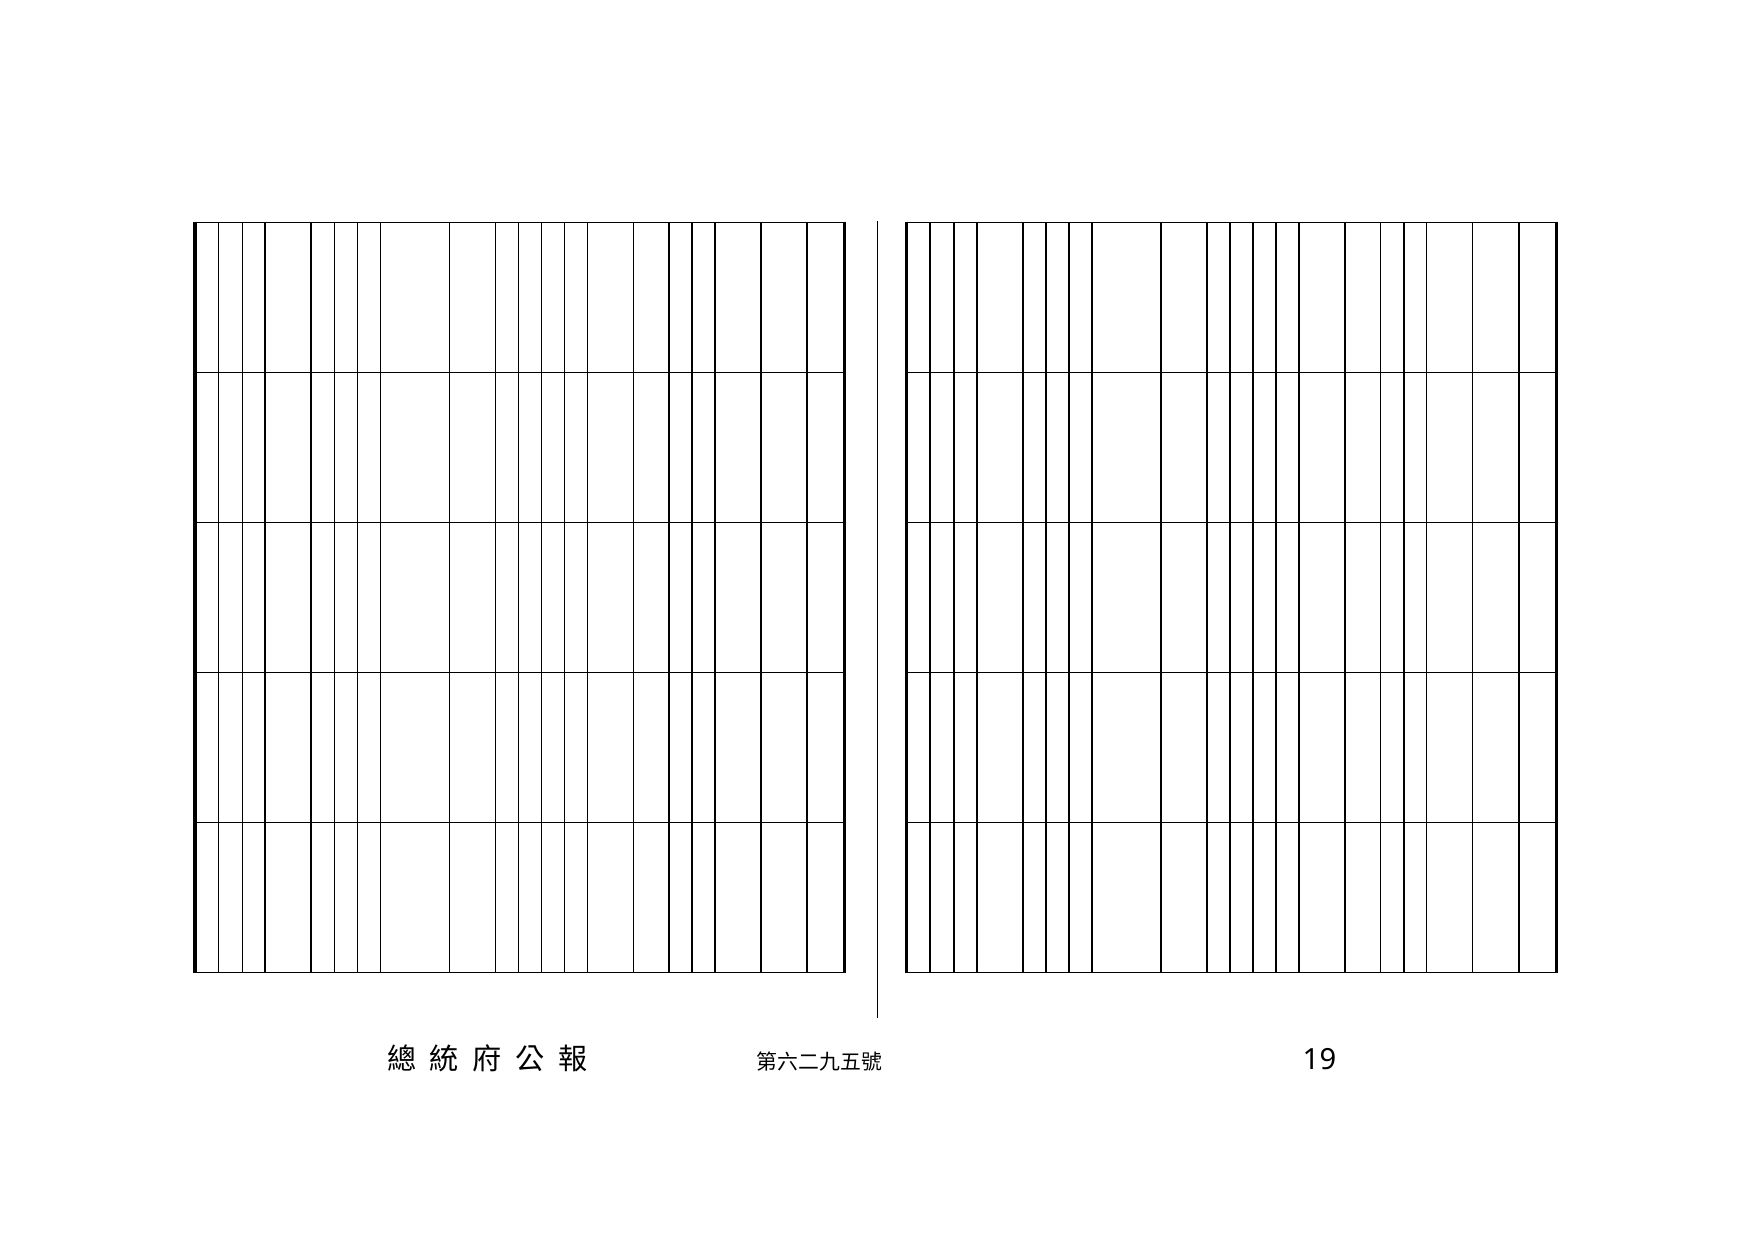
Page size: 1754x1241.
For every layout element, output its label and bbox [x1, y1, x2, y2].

table_cell [1184, 673, 1206, 822]
table_cell [716, 823, 738, 972]
table_cell [978, 523, 1000, 672]
table_cell [1093, 223, 1115, 372]
table_cell [693, 823, 714, 972]
table_cell [978, 373, 1000, 522]
table_cell [1024, 823, 1045, 972]
table_cell [1277, 373, 1298, 522]
table_cell [1346, 673, 1380, 822]
table_cell [978, 673, 1000, 822]
table_cell [1231, 223, 1252, 372]
table_cell [312, 223, 334, 372]
table_cell [1520, 523, 1555, 672]
table_cell [1254, 823, 1275, 972]
table_cell [1346, 223, 1380, 372]
table_cell [1231, 523, 1252, 672]
table_cell [1047, 823, 1068, 972]
table_cell [955, 523, 976, 672]
table_cell [381, 673, 403, 822]
table_cell [670, 373, 691, 522]
table_cell [1208, 673, 1229, 822]
table_cell [1070, 823, 1091, 972]
table_cell [266, 673, 288, 822]
table_cell [1450, 223, 1472, 372]
table_cell [1162, 523, 1184, 672]
table_cell [219, 523, 242, 672]
table_cell [496, 373, 518, 522]
table_cell [1427, 373, 1450, 522]
table_cell [716, 673, 738, 822]
table_cell [611, 523, 633, 672]
table_cell [1184, 823, 1206, 972]
table_cell [312, 823, 334, 972]
table_cell [1277, 223, 1298, 372]
table_cell [738, 673, 760, 822]
table_cell [542, 523, 564, 672]
table_cell [908, 823, 929, 972]
table_cell [335, 673, 357, 822]
table_cell [762, 373, 784, 522]
table_cell [670, 523, 691, 672]
table_cell [496, 673, 518, 822]
table_cell [1138, 373, 1160, 522]
table_cell [1405, 823, 1426, 972]
table_cell [1184, 373, 1206, 522]
table_cell [1450, 523, 1472, 672]
table_cell [762, 223, 784, 372]
table_cell [784, 673, 806, 822]
table_cell [1473, 223, 1496, 372]
table_cell [1047, 523, 1068, 672]
table_cell [588, 373, 611, 522]
table_cell [1162, 673, 1184, 822]
table_cell [808, 373, 843, 522]
table_cell [1184, 523, 1206, 672]
table_cell [634, 373, 668, 522]
table_cell [1115, 673, 1138, 822]
table_cell [1070, 673, 1091, 822]
table_cell [1300, 373, 1322, 522]
table_cell [426, 373, 449, 522]
table_cell [1231, 373, 1252, 522]
table_cell [1184, 223, 1206, 372]
table_cell [358, 523, 380, 672]
table_cell [1231, 673, 1252, 822]
table_cell [1254, 523, 1275, 672]
table_cell [611, 673, 633, 822]
table_cell [955, 673, 976, 822]
table_cell [473, 223, 495, 372]
table_cell [450, 823, 472, 972]
table_cell [1162, 373, 1184, 522]
table_cell [219, 823, 242, 972]
table_cell [1405, 223, 1426, 372]
table_cell [1024, 223, 1045, 372]
table_cell [738, 823, 760, 972]
table_cell [931, 223, 953, 372]
table_cell [1208, 223, 1229, 372]
table_cell [1093, 673, 1115, 822]
table_cell [1427, 673, 1450, 822]
table_cell [358, 373, 380, 522]
table_cell [808, 673, 843, 822]
table_cell [955, 823, 976, 972]
table_cell [519, 673, 541, 822]
table_cell [716, 523, 738, 672]
table_cell [1346, 823, 1380, 972]
table_cell [908, 523, 929, 672]
table_cell [1473, 673, 1496, 822]
table_cell [1346, 523, 1380, 672]
table_cell [1520, 823, 1555, 972]
table_cell [716, 223, 738, 372]
table_cell [1093, 523, 1115, 672]
table_cell [266, 523, 288, 672]
table_cell [1450, 673, 1472, 822]
table_cell [738, 223, 760, 372]
table_cell [197, 373, 218, 522]
table_cell [1115, 373, 1138, 522]
table_cell [542, 823, 564, 972]
table_cell [1000, 373, 1022, 522]
table_cell [197, 223, 218, 372]
table_cell [1322, 223, 1344, 372]
table_cell [565, 673, 587, 822]
table_cell [1138, 523, 1160, 672]
table_cell [1254, 223, 1275, 372]
table_cell [693, 523, 714, 672]
table_cell [1000, 523, 1022, 672]
table_cell [670, 823, 691, 972]
table_cell [611, 823, 633, 972]
table_cell [634, 523, 668, 672]
table_cell [1300, 523, 1322, 672]
table_cell [1473, 523, 1496, 672]
table_cell [426, 523, 449, 672]
table_cell [1427, 223, 1450, 372]
table_cell [1322, 823, 1344, 972]
table_cell [496, 823, 518, 972]
table_cell [908, 373, 929, 522]
table_cell [1277, 823, 1298, 972]
table_cell [1427, 523, 1450, 672]
table_cell [1322, 673, 1344, 822]
table_cell [1024, 523, 1045, 672]
table_cell [381, 223, 403, 372]
table_cell [955, 373, 976, 522]
table_cell [1162, 823, 1184, 972]
table_cell [403, 373, 426, 522]
table_cell [1496, 673, 1518, 822]
table_cell [931, 523, 953, 672]
table_cell [1381, 373, 1403, 522]
table_cell [288, 823, 310, 972]
table_cell [426, 673, 449, 822]
table_cell [450, 223, 472, 372]
table_cell [1405, 673, 1426, 822]
table_cell [1047, 373, 1068, 522]
table_cell [588, 823, 611, 972]
table_cell [1322, 523, 1344, 672]
table_cell [243, 673, 264, 822]
table_cell [1381, 223, 1403, 372]
table_cell [588, 523, 611, 672]
table_cell [403, 823, 426, 972]
table_cell [312, 523, 334, 672]
table_cell [784, 223, 806, 372]
table_cell [1381, 523, 1403, 672]
table_cell [381, 373, 403, 522]
table_cell [565, 223, 587, 372]
table_cell [762, 673, 784, 822]
table_cell [762, 823, 784, 972]
table_cell [197, 823, 218, 972]
table_cell [450, 523, 472, 672]
table_cell [519, 223, 541, 372]
table_cell [908, 223, 929, 372]
table_cell [1047, 223, 1068, 372]
table_cell [542, 373, 564, 522]
table_cell [1070, 523, 1091, 672]
table_cell [565, 373, 587, 522]
table_cell [197, 523, 218, 672]
table_cell [1346, 373, 1380, 522]
table_cell [219, 673, 242, 822]
table_cell [908, 673, 929, 822]
table_cell [1473, 373, 1496, 522]
table_cell [1496, 223, 1518, 372]
table_cell [978, 823, 1000, 972]
table_cell [1138, 673, 1160, 822]
table_cell [1496, 523, 1518, 672]
table_cell [693, 673, 714, 822]
table_cell [762, 523, 784, 672]
table_cell [1277, 673, 1298, 822]
table_cell [784, 823, 806, 972]
table_cell [1450, 373, 1472, 522]
table_cell [358, 223, 380, 372]
table_cell [403, 523, 426, 672]
table_cell [1520, 223, 1555, 372]
table_cell [219, 223, 242, 372]
table_cell [1381, 823, 1403, 972]
table_cell [1024, 673, 1045, 822]
table_cell [1473, 823, 1496, 972]
table_cell [335, 823, 357, 972]
table_cell [197, 673, 218, 822]
table_cell [588, 223, 611, 372]
table_cell [1300, 223, 1322, 372]
table_cell [288, 373, 310, 522]
table_cell [784, 523, 806, 672]
table_cell [1093, 823, 1115, 972]
table_cell [1520, 373, 1555, 522]
table_cell [1496, 373, 1518, 522]
table_cell [335, 373, 357, 522]
table_cell [1300, 673, 1322, 822]
table_cell [1070, 223, 1091, 372]
table_cell [1231, 823, 1252, 972]
table_cell [716, 373, 738, 522]
table_cell [670, 673, 691, 822]
table_cell [1381, 673, 1403, 822]
table_cell [219, 373, 242, 522]
table_cell [312, 373, 334, 522]
table_cell [1162, 223, 1184, 372]
table_cell [1450, 823, 1472, 972]
table_cell [1254, 373, 1275, 522]
table_cell [738, 373, 760, 522]
table_cell [1000, 823, 1022, 972]
table_cell [1300, 823, 1322, 972]
table_cell [1208, 523, 1229, 672]
table_cell [931, 373, 953, 522]
table_cell [1405, 373, 1426, 522]
table_cell [243, 373, 264, 522]
table_cell [450, 373, 472, 522]
table_cell [266, 823, 288, 972]
table_cell [784, 373, 806, 522]
table_cell [426, 223, 449, 372]
table_cell [519, 373, 541, 522]
table_cell [1254, 673, 1275, 822]
table_cell [1070, 373, 1091, 522]
table_cell [1047, 673, 1068, 822]
table_cell [358, 673, 380, 822]
table_cell [403, 673, 426, 822]
table_cell [519, 523, 541, 672]
table_cell [978, 223, 1000, 372]
table_cell [1115, 523, 1138, 672]
table_cell [335, 223, 357, 372]
table_cell [931, 673, 953, 822]
table_cell [1093, 373, 1115, 522]
table_cell [1000, 673, 1022, 822]
table_cell [473, 523, 495, 672]
table_cell [473, 673, 495, 822]
table_cell [1000, 223, 1022, 372]
table_cell [312, 673, 334, 822]
table_cell [808, 223, 843, 372]
table_cell [808, 823, 843, 972]
table_cell [1208, 373, 1229, 522]
table_cell [266, 223, 288, 372]
table_cell [634, 223, 668, 372]
table_cell [1138, 223, 1160, 372]
table_cell [542, 223, 564, 372]
table_cell [288, 523, 310, 672]
table_cell [288, 223, 310, 372]
table_cell [955, 223, 976, 372]
table_cell [381, 523, 403, 672]
table_cell [588, 673, 611, 822]
table_cell [542, 673, 564, 822]
table_cell [738, 523, 760, 672]
table_cell [1520, 673, 1555, 822]
table_cell [403, 223, 426, 372]
table_cell [473, 373, 495, 522]
table_cell [1405, 523, 1426, 672]
table_cell [693, 373, 714, 522]
table_cell [1024, 373, 1045, 522]
table_cell [426, 823, 449, 972]
table_cell [496, 523, 518, 672]
table_cell [335, 523, 357, 672]
table_cell [565, 523, 587, 672]
table_cell [670, 223, 691, 372]
table_cell [931, 823, 953, 972]
table_cell [565, 823, 587, 972]
table_cell [1496, 823, 1518, 972]
table_cell [243, 823, 264, 972]
table_cell [381, 823, 403, 972]
table_cell [243, 523, 264, 672]
table_cell [634, 823, 668, 972]
table_cell [266, 373, 288, 522]
table_cell [1208, 823, 1229, 972]
table_cell [693, 223, 714, 372]
table_cell [634, 673, 668, 822]
table_cell [1138, 823, 1160, 972]
table_cell [1277, 523, 1298, 672]
table_cell [358, 823, 380, 972]
table_cell [496, 223, 518, 372]
table_cell [611, 223, 633, 372]
table_cell [243, 223, 264, 372]
table_cell [611, 373, 633, 522]
table_cell [808, 523, 843, 672]
table_cell [288, 673, 310, 822]
table_cell [519, 823, 541, 972]
table_cell [1322, 373, 1344, 522]
table_cell [1115, 823, 1138, 972]
table_cell [1427, 823, 1450, 972]
table_cell [473, 823, 495, 972]
table_cell [1115, 223, 1138, 372]
table_cell [450, 673, 472, 822]
